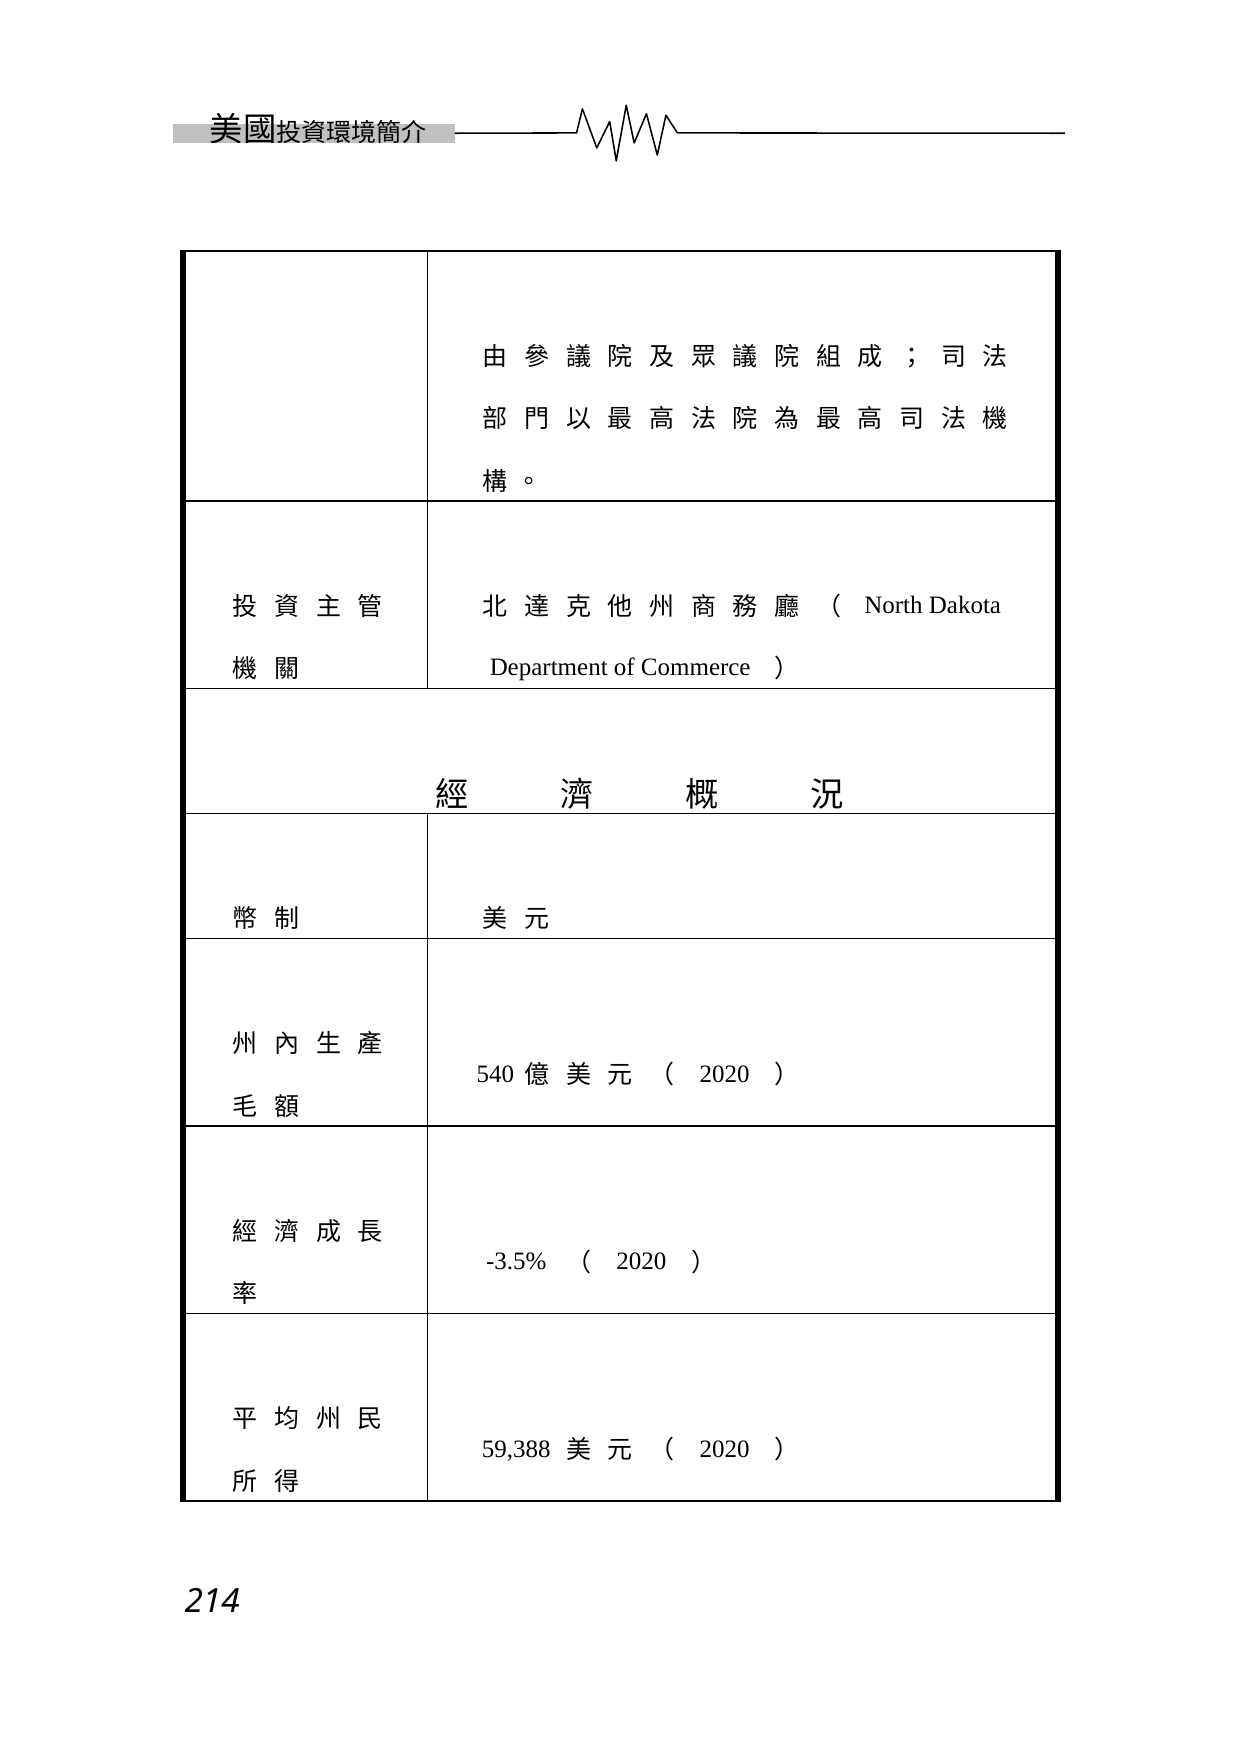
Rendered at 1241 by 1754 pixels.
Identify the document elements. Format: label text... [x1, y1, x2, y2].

table_cell 平均州民所得 [186, 1314, 427, 1500]
table_cell 經濟成長率 [186, 1127, 427, 1313]
table_cell [186, 252, 427, 500]
table_cell 幣制 [186, 814, 427, 938]
table_cell 540億美元（2020） [428, 939, 1055, 1125]
table_cell 由參議院及眾議院組成；司法部門以最高法院為最高司法機構。 [428, 252, 1055, 500]
table_cell 州內生產毛額 [186, 939, 427, 1125]
table_cell -3.5%（2020） [428, 1127, 1055, 1313]
table_cell 59,388美元（2020） [428, 1314, 1055, 1500]
table_cell 北達克他州商務廳（North Dakota Department of Commerce） [428, 502, 1055, 688]
table_cell 經 濟 概 況 [186, 689, 1055, 813]
table_cell 美元 [428, 814, 1055, 938]
table_cell 投資主管機關 [186, 502, 427, 688]
